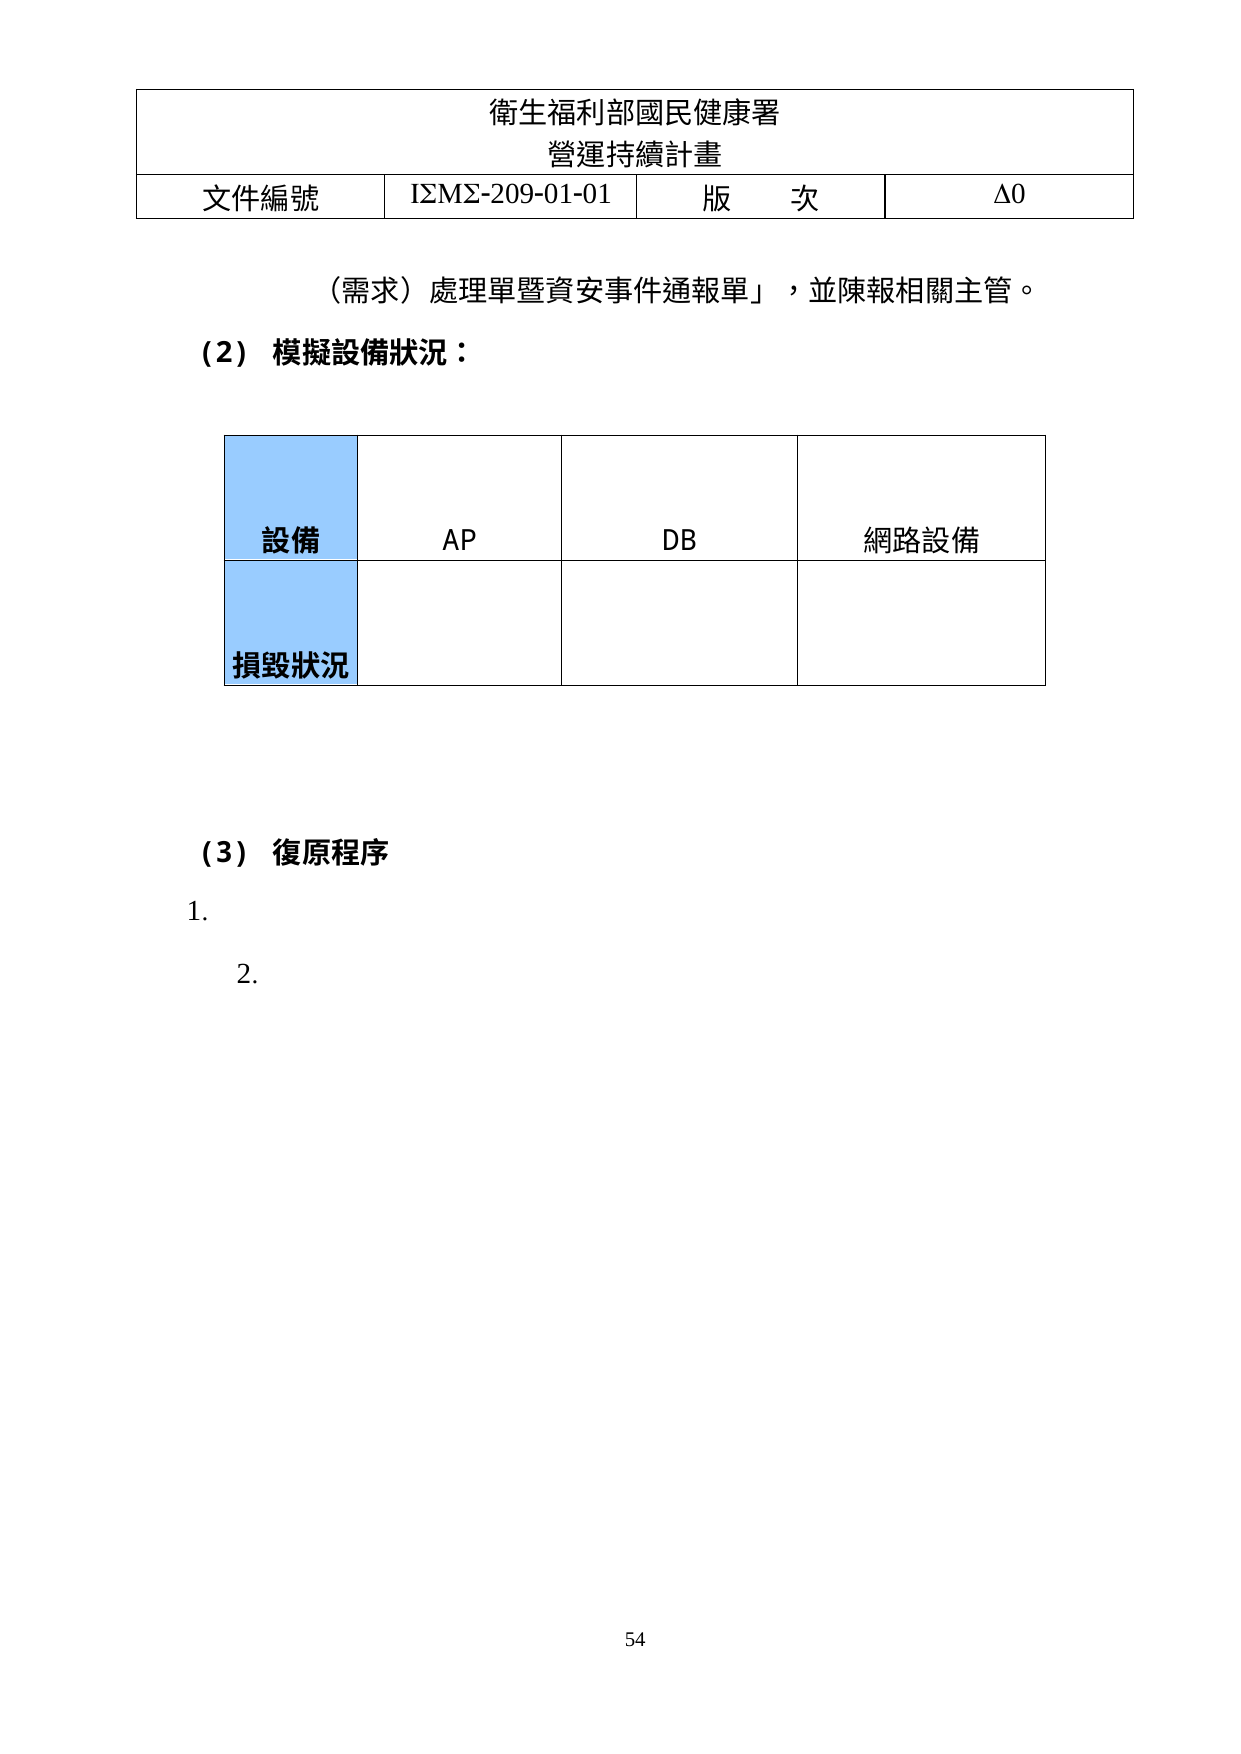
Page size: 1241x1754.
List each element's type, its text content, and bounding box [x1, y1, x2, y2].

table_cell [798, 561, 1045, 684]
list 模擬設備狀況： [198, 309, 1122, 372]
text （需求）處理單暨資安事件通報單」，並陳報相關主管。 [219, 247, 1122, 309]
table_header DB [562, 436, 797, 559]
table_cell [562, 561, 797, 684]
table_header 設備 [225, 436, 357, 559]
table_header AP [358, 436, 561, 559]
table_header 網路設備 [798, 436, 1045, 559]
table_cell 損毀狀況 [225, 561, 357, 684]
list 復原程序 [198, 809, 1122, 872]
table_cell [358, 561, 561, 684]
